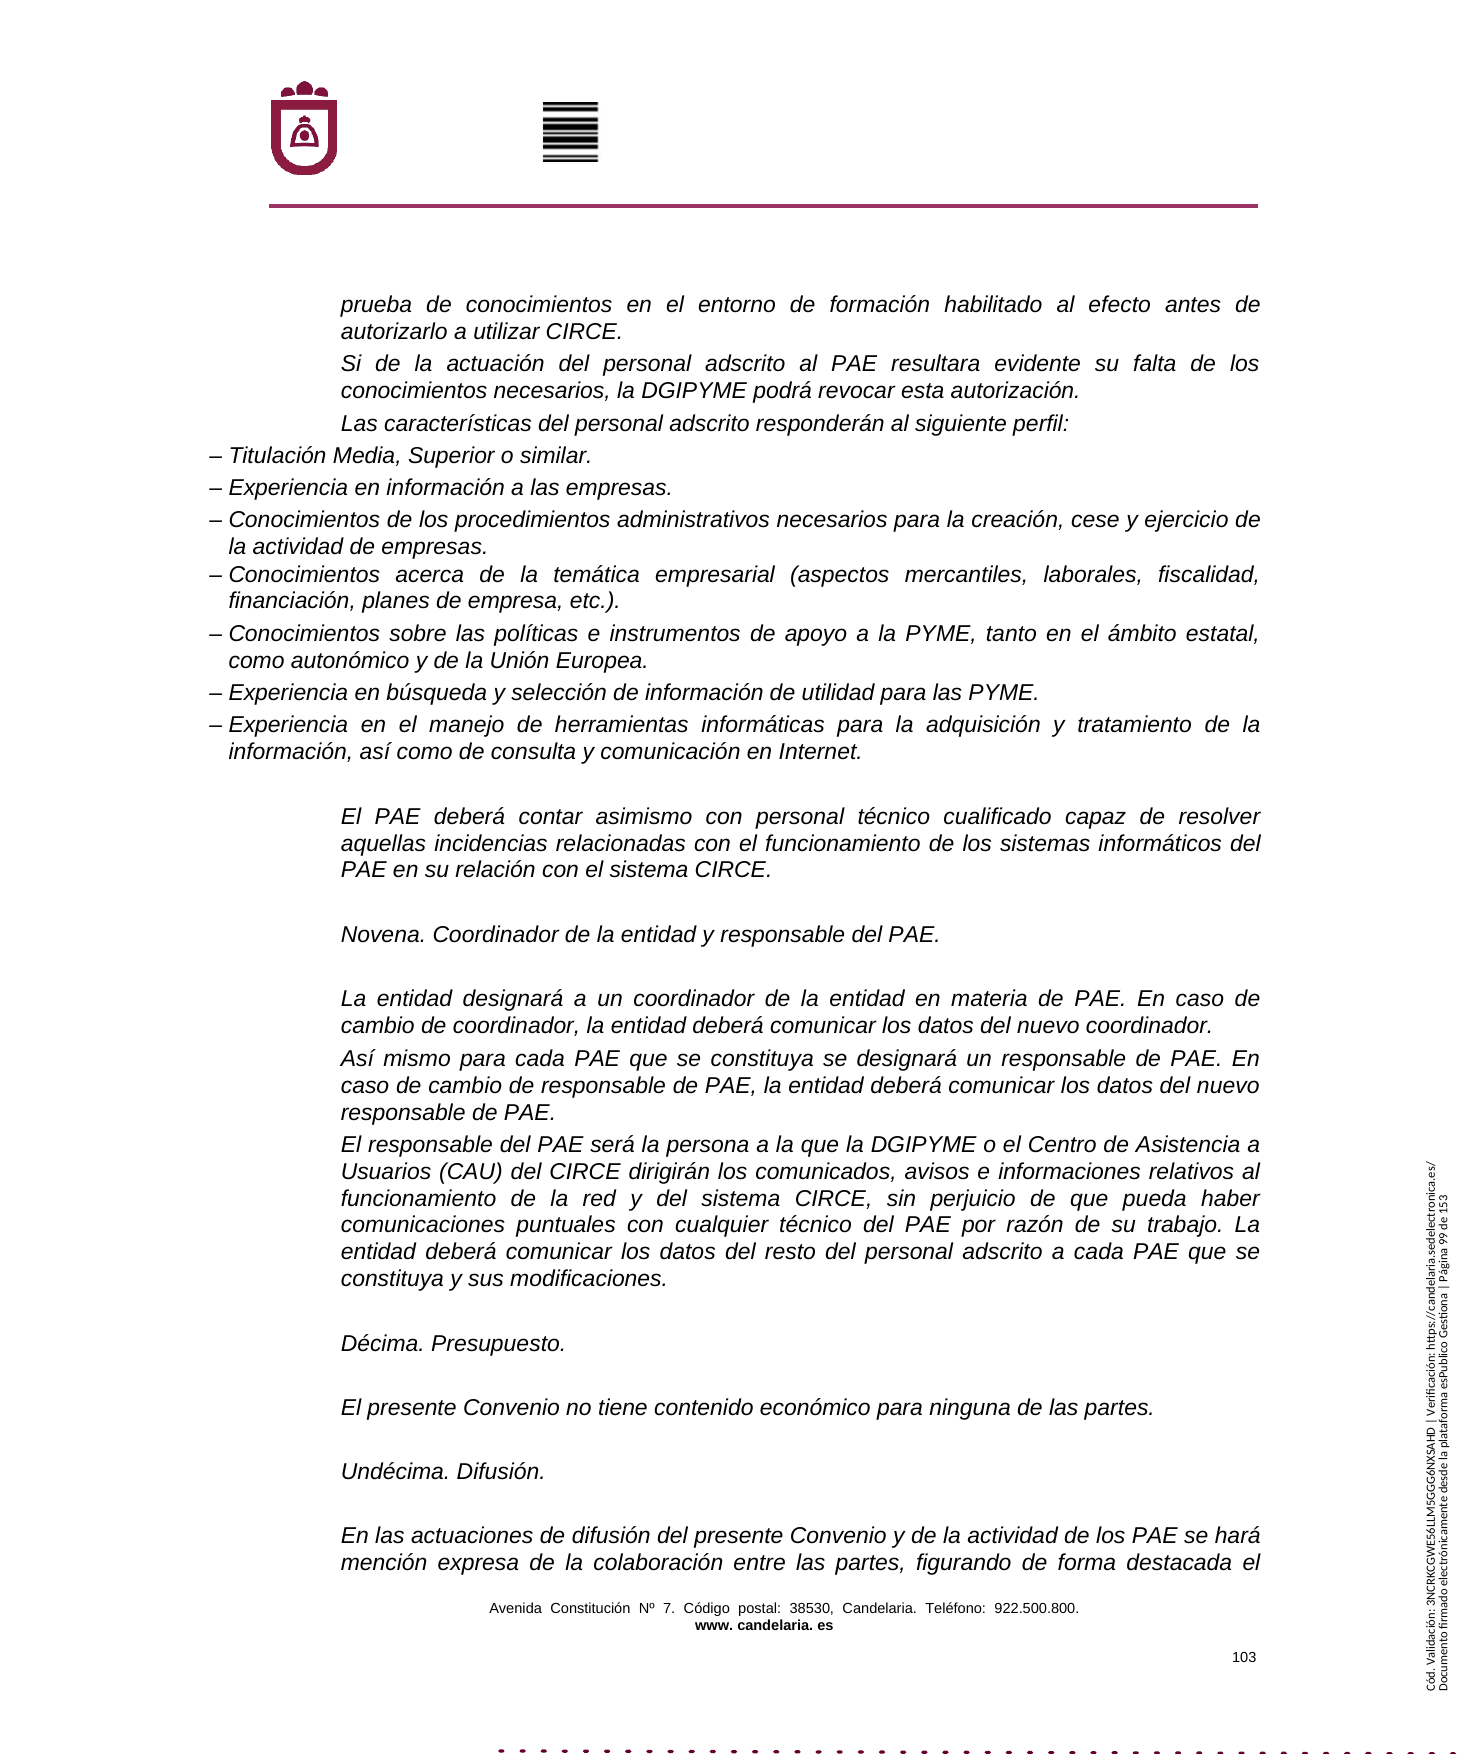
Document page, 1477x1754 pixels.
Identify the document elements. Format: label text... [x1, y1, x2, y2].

list Conocimientos sobre las políticas e instrumentos de apoyo a la PYME, tanto en el ámbito estatal, como autonómico y de la Unión Europea. [209, 620, 1263, 673]
list Experiencia en el manejo de herramientas informáticas para la adquisición y tratamiento de la información, así como de consulta y comunicación en Internet. [209, 711, 1263, 764]
text Undécima. Difusión. [341, 1458, 1263, 1484]
text La entidad designará a un coordinador de la entidad en materia de PAE. En caso de cambio de coordinador, la entidad deberá comunicar los datos del nuevo coordinador. [341, 985, 1263, 1038]
list Conocimientos acerca de la temática empresarial (aspectos mercantiles, laborales, fiscalidad, financiación, planes de empresa, etc.). [209, 561, 1263, 614]
text prueba de conocimientos en el entorno de formación habilitado al efecto antes de autorizarlo a utilizar CIRCE. [341, 291, 1263, 345]
text Décima. Presupuesto. [341, 1329, 1263, 1356]
text El PAE deberá contar asimismo con personal técnico cualificado capaz de resolver aquellas incidencias relacionadas con el funcionamiento de los sistemas informáticos del PAE en su relación con el sistema CIRCE. [341, 803, 1263, 883]
text En las actuaciones de difusión del presente Convenio y de la actividad de los PAE se hará mención expresa de la colaboración entre las partes, figurando de forma destacada el [341, 1522, 1263, 1575]
text Si de la actuación del personal adscrito al PAE resultara evidente su falta de los conocimientos necesarios, la DGIPYME podrá revocar esta autorización. [341, 350, 1263, 404]
text El presente Convenio no tiene contenido económico para ninguna de las partes. [341, 1394, 1263, 1420]
text El responsable del PAE será la persona a la que la DGIPYME o el Centro de Asistencia a Usuarios (CAU) del CIRCE dirigirán los comunicados, avisos e informaciones relativos al funcionamiento de la red y del sistema CIRCE, sin perjuicio de que pueda haber comunicaciones puntuales con cualquier técnico del PAE por razón de su trabajo. La entidad deberá comunicar los datos del resto del personal adscrito a cada PAE que se constituya y sus modificaciones. [341, 1131, 1263, 1291]
text Novena. Coordinador de la entidad y responsable del PAE. [341, 921, 1263, 947]
list Titulación Media, Superior o similar. [209, 442, 1263, 468]
list Experiencia en información a las empresas. [209, 474, 1263, 501]
list Experiencia en búsqueda y selección de información de utilidad para las PYME. [209, 679, 1263, 706]
list Conocimientos de los procedimientos administrativos necesarios para la creación, cese y ejercicio de la actividad de empresas. [209, 506, 1263, 559]
text Así mismo para cada PAE que se constituya se designará un responsable de PAE. En caso de cambio de responsable de PAE, la entidad deberá comunicar los datos del nuevo responsable de PAE. [341, 1045, 1263, 1125]
text Las características del personal adscrito responderán al siguiente perfil: [341, 410, 1263, 436]
